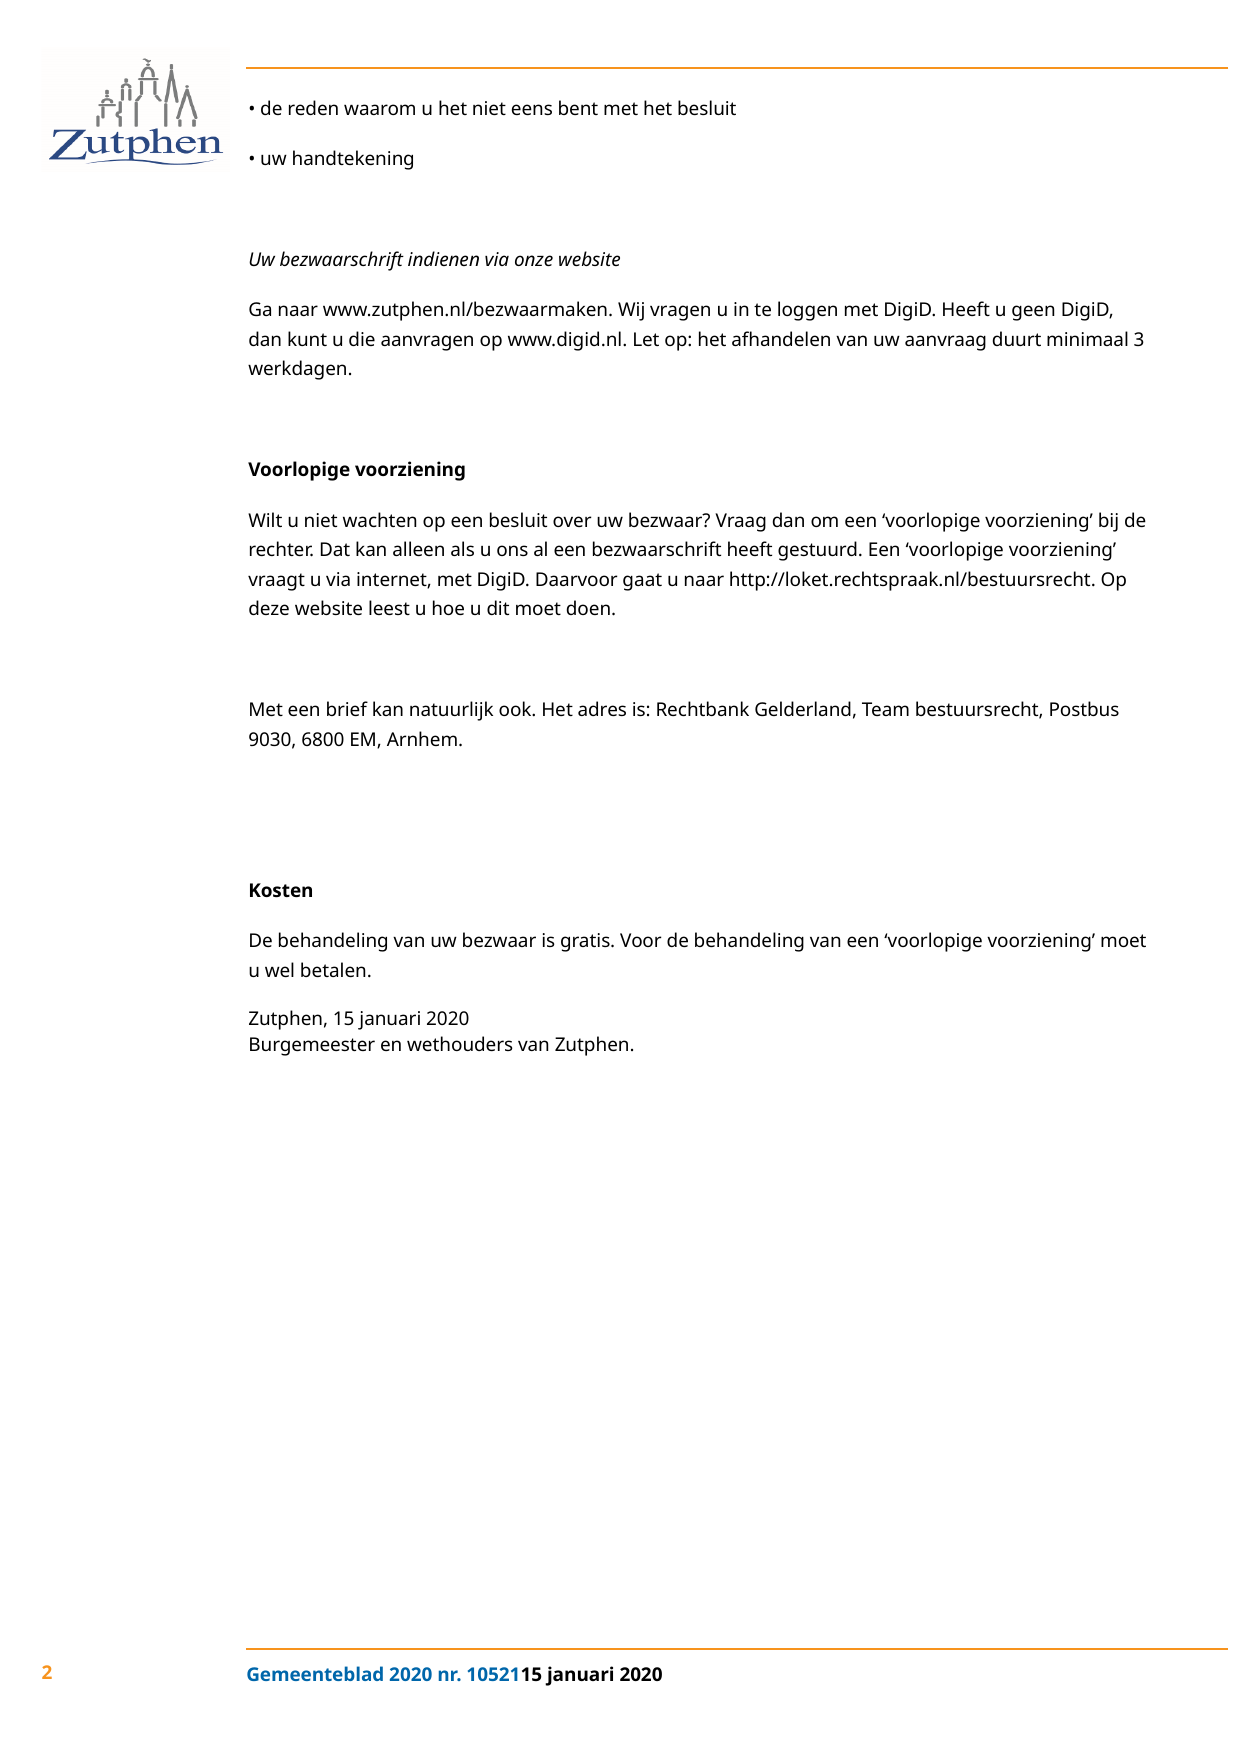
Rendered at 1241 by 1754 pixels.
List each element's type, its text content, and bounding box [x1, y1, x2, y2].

text Wilt u niet wachten op een besluit over uw bezwaar? Vraag dan om een ‘voorlopige voorziening’ bij de rechter. Dat kan alleen als u ons al een bezwaarschrift heeft gestuurd. Een ‘voorlopige voorziening’ vraagt u via internet, met DigiD. Daarvoor gaat u naar http://loket.rechtspraak.nl/bestuursrecht. Op deze website leest u hoe u dit moet doen. [248, 507, 1152, 621]
text • uw handtekening [248, 145, 1152, 171]
text Met een brief kan natuurlijk ook. Het adres is: Rechtbank Gelderland, Team bestuursrecht, Postbus 9030, 6800 EM, Arnhem. [248, 696, 1152, 752]
text Uw bezwaarschrift indienen via onze website [248, 246, 1152, 272]
text Voorlopige voorziening [248, 456, 1152, 482]
text • de reden waarom u het niet eens bent met het besluit [248, 95, 1152, 121]
text De behandeling van uw bezwaar is gratis. Voor de behandeling van een ‘voorlopige voorziening’ moet u wel betalen. [248, 928, 1152, 983]
text Kosten [248, 877, 1152, 903]
text Burgemeester en wethouders van Zutphen. [248, 1031, 1152, 1057]
text Zutphen, 15 januari 2020 [248, 1005, 1152, 1031]
text Ga naar www.zutphen.nl/bezwaarmaken. Wij vragen u in te loggen met DigiD. Heeft u geen DigiD, dan kunt u die aanvragen op www.digid.nl. Let op: het afhandelen van uw aanvraag duurt minimaal 3 werkdagen. [248, 296, 1152, 381]
picture [41, 47, 231, 172]
